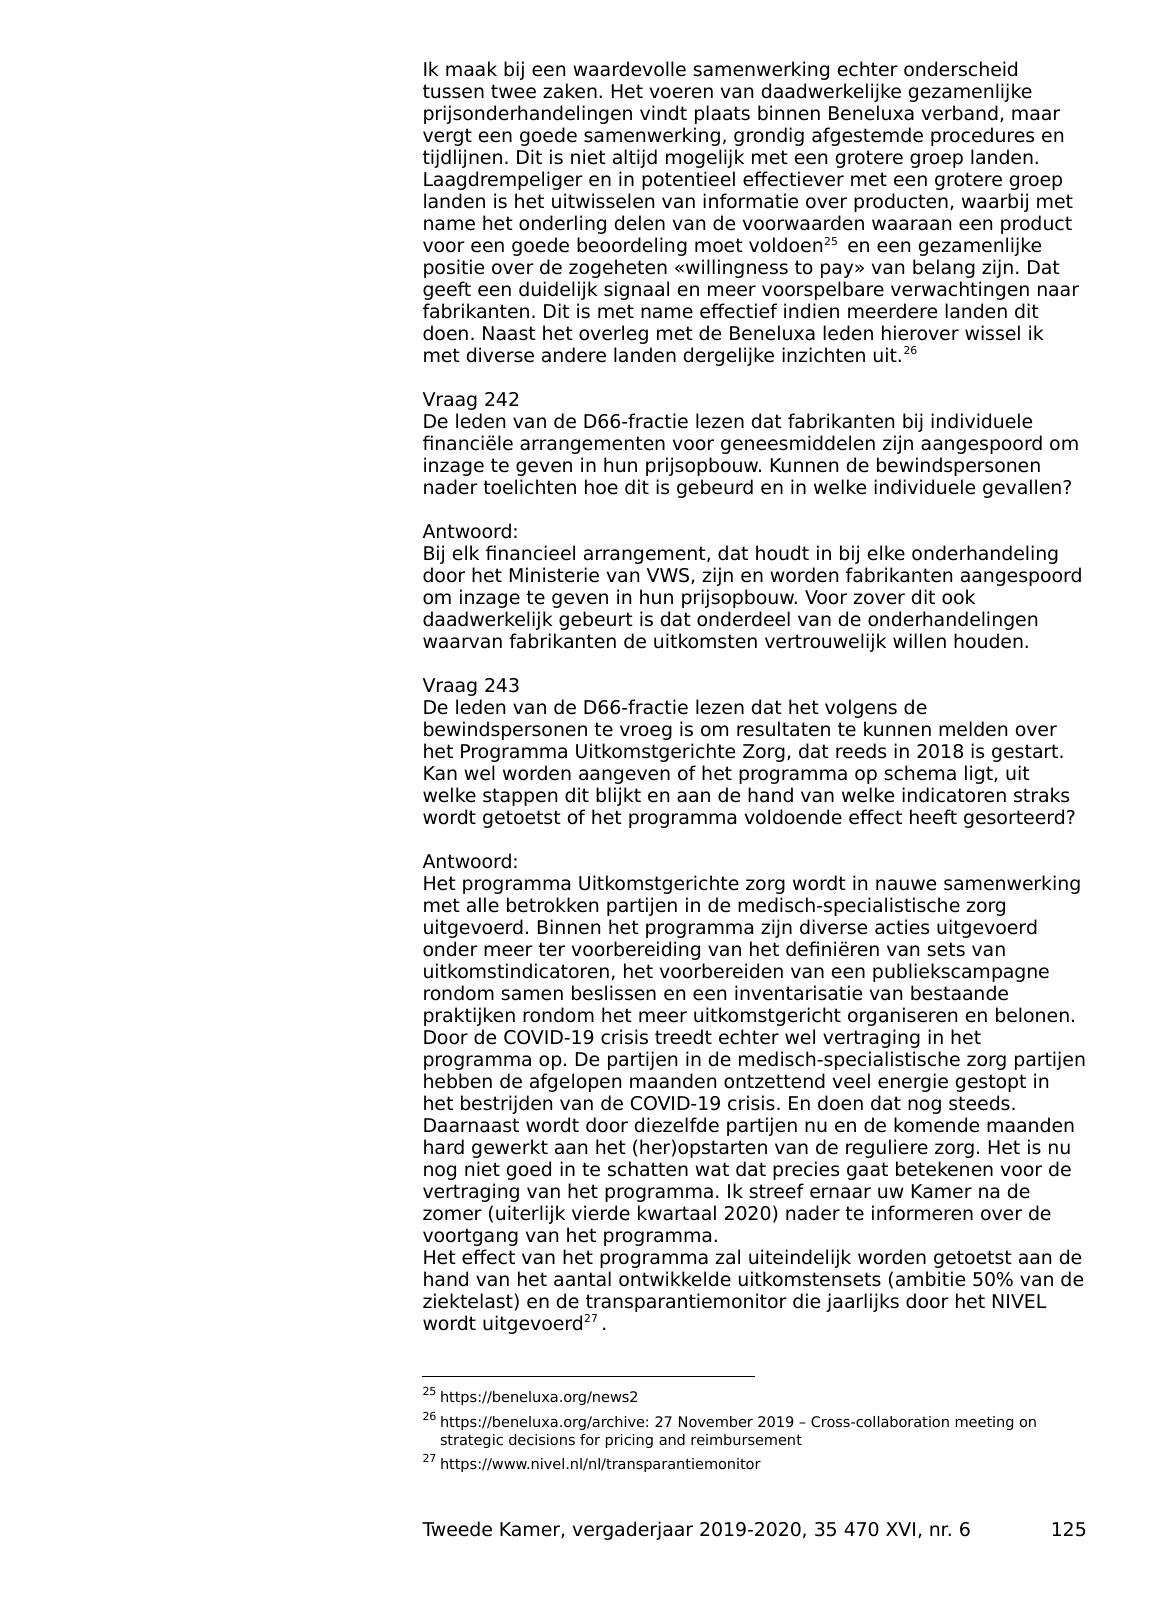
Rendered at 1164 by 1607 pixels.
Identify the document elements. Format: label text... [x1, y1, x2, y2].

text De leden van de D66-fractie lezen dat het volgens de bewindspersonen te vroeg is om resultaten te kunnen melden over het Programma Uitkomstgerichte Zorg, dat reeds in 2018 is gestart. Kan wel worden aangeven of het programma op schema ligt, uit welke stappen dit blijkt en aan de hand van welke indicatoren straks wordt getoetst of het programma voldoende effect heeft gesorteerd? [422, 697, 1087, 829]
text Antwoord: [422, 521, 1087, 543]
text Bij elk financieel arrangement, dat houdt in bij elke onderhandeling door het Ministerie van VWS, zijn en worden fabrikanten aangespoord om inzage te geven in hun prijsopbouw. Voor zover dit ook daadwerkelijk gebeurt is dat onderdeel van de onderhandelingen waarvan fabrikanten de uitkomsten vertrouwelijk willen houden. [422, 543, 1087, 653]
text Het programma Uitkomstgerichte zorg wordt in nauwe samenwerking met alle betrokken partijen in de medisch-specialistische zorg uitgevoerd. Binnen het programma zijn diverse acties uitgevoerd onder meer ter voorbereiding van het definiëren van sets van uitkomstindicatoren, het voorbereiden van een publiekscampagne rondom samen beslissen en een inventarisatie van bestaande praktijken rondom het meer uitkomstgericht organiseren en belonen. Door de COVID-19 crisis treedt echter wel vertraging in het programma op. De partijen in de medisch-specialistische zorg partijen hebben de afgelopen maanden ontzettend veel energie gestopt in het bestrijden van de COVID-19 crisis. En doen dat nog steeds. Daarnaast wordt door diezelfde partijen nu en de komende maanden hard gewerkt aan het (her)opstarten van de reguliere zorg. Het is nu nog niet goed in te schatten wat dat precies gaat betekenen voor de vertraging van het programma. Ik streef ernaar uw Kamer na de zomer (uiterlijk vierde kwartaal 2020) nader te informeren over de voortgang van het programma. [422, 873, 1087, 1247]
text Het effect van het programma zal uiteindelijk worden getoetst aan de hand van het aantal ontwikkelde uitkomstensets (ambitie 50% van de ziektelast) en de transparantiemonitor die jaarlijks door het NIVEL wordt uitgevoerd. [422, 1247, 1087, 1335]
text De leden van de D66-fractie lezen dat fabrikanten bij individuele financiële arrangementen voor geneesmiddelen zijn aangespoord om inzage te geven in hun prijsopbouw. Kunnen de bewindspersonen nader toelichten hoe dit is gebeurd en in welke individuele gevallen? [422, 411, 1087, 499]
text Vraag 243 [422, 675, 1087, 697]
text Ik maak bij een waardevolle samenwerking echter onderscheid tussen twee zaken. Het voeren van daadwerkelijke gezamenlijke prijsonderhandelingen vindt plaats binnen Beneluxa verband, maar vergt een goede samenwerking, grondig afgestemde procedures en tijdlijnen. Dit is niet altijd mogelijk met een grotere groep landen. Laagdrempeliger en in potentieel effectiever met een grotere groep landen is het uitwisselen van informatie over producten, waarbij met name het onderling delen van de voorwaarden waaraan een product voor een goede beoordeling moet voldoen en een gezamenlijke positie over de zogeheten «willingness to pay» van belang zijn. Dat geeft een duidelijk signaal en meer voorspelbare verwachtingen naar fabrikanten. Dit is met name effectief indien meerdere landen dit doen. Naast het overleg met de Beneluxa leden hierover wissel ik met diverse andere landen dergelijke inzichten uit. [422, 59, 1087, 367]
text Antwoord: [422, 851, 1087, 873]
text https://beneluxa.org/news2 [422, 1385, 1087, 1407]
text https://beneluxa.org/archive: 27 November 2019 – Cross-collaboration meeting on strategic decisions for pricing and reimbursement [422, 1410, 1087, 1449]
text Vraag 242 [422, 389, 1087, 411]
text https://www.nivel.nl/nl/transparantiemonitor [422, 1452, 1087, 1474]
